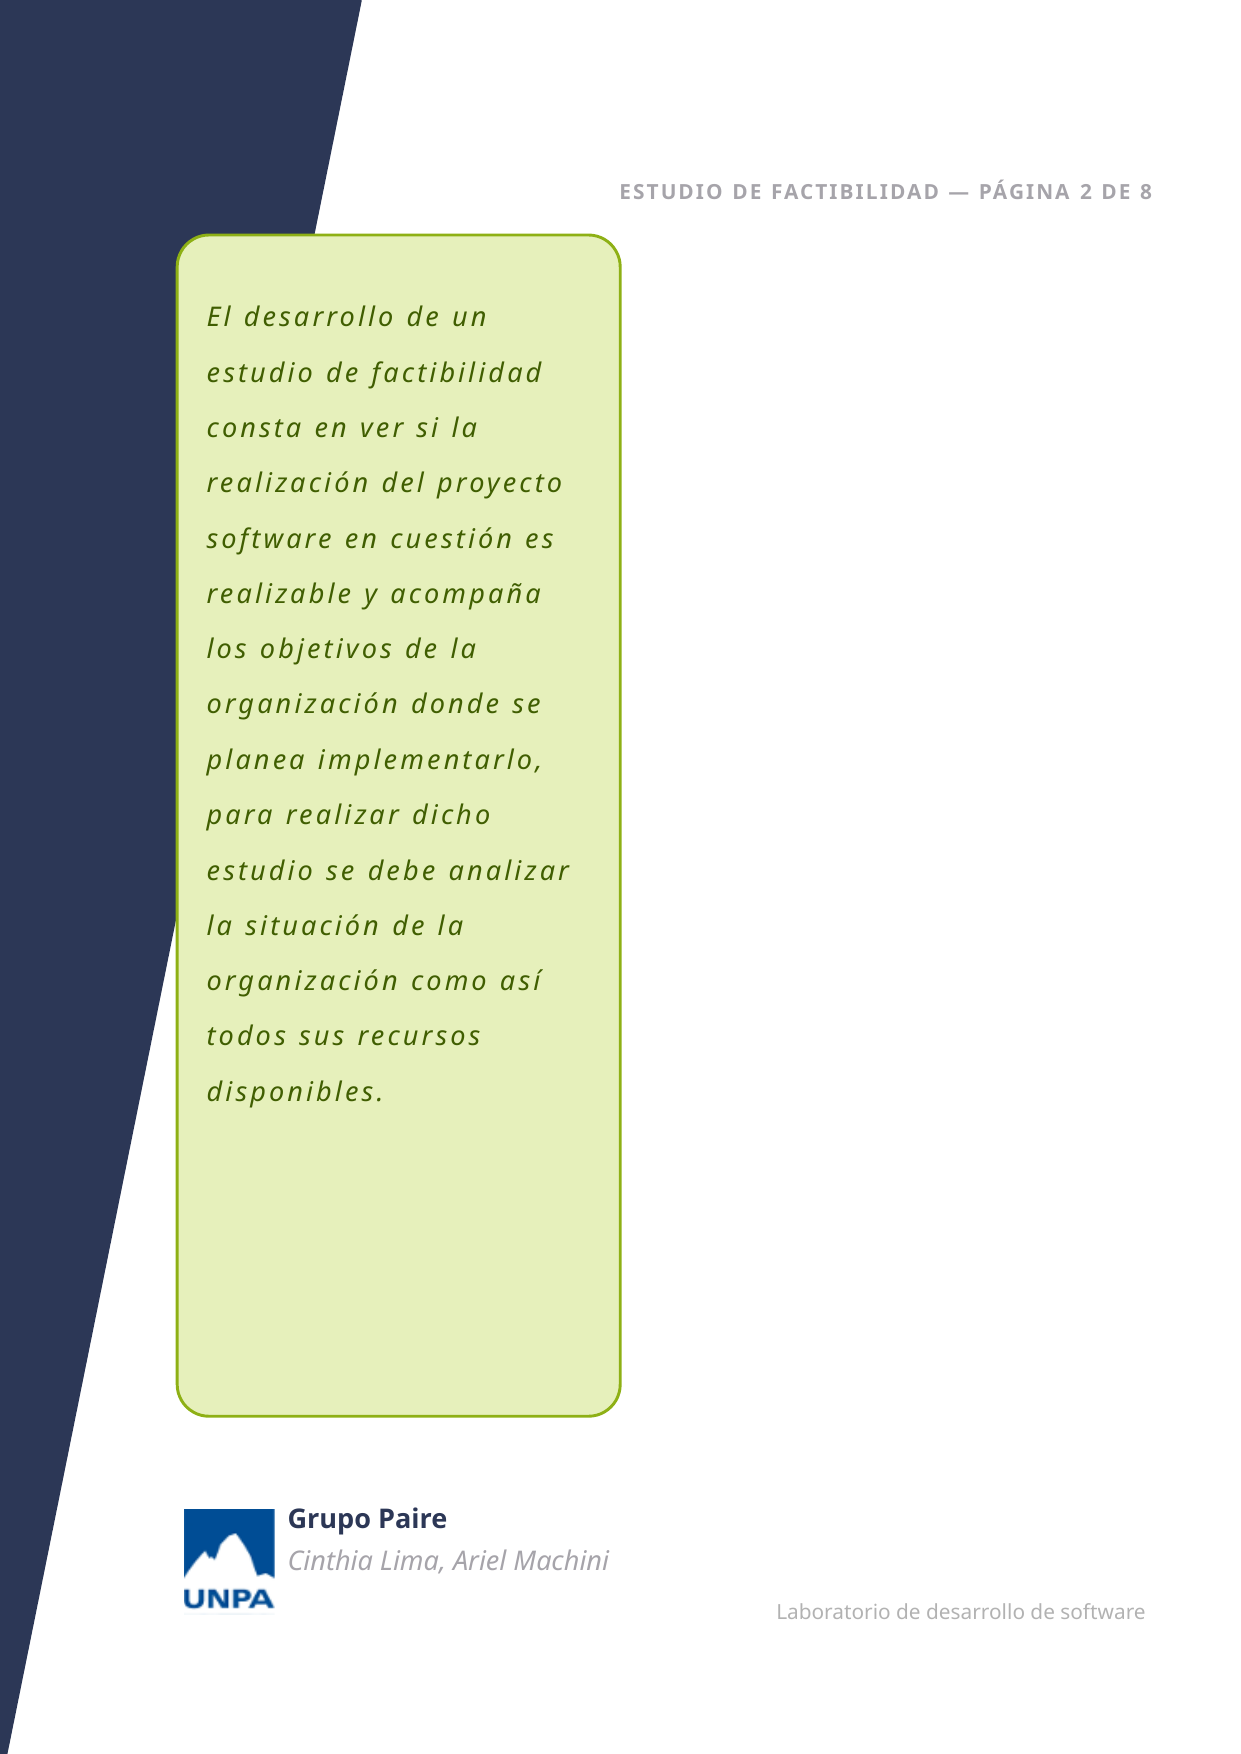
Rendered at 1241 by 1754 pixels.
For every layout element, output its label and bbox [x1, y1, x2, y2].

picture [184, 1509, 275, 1615]
